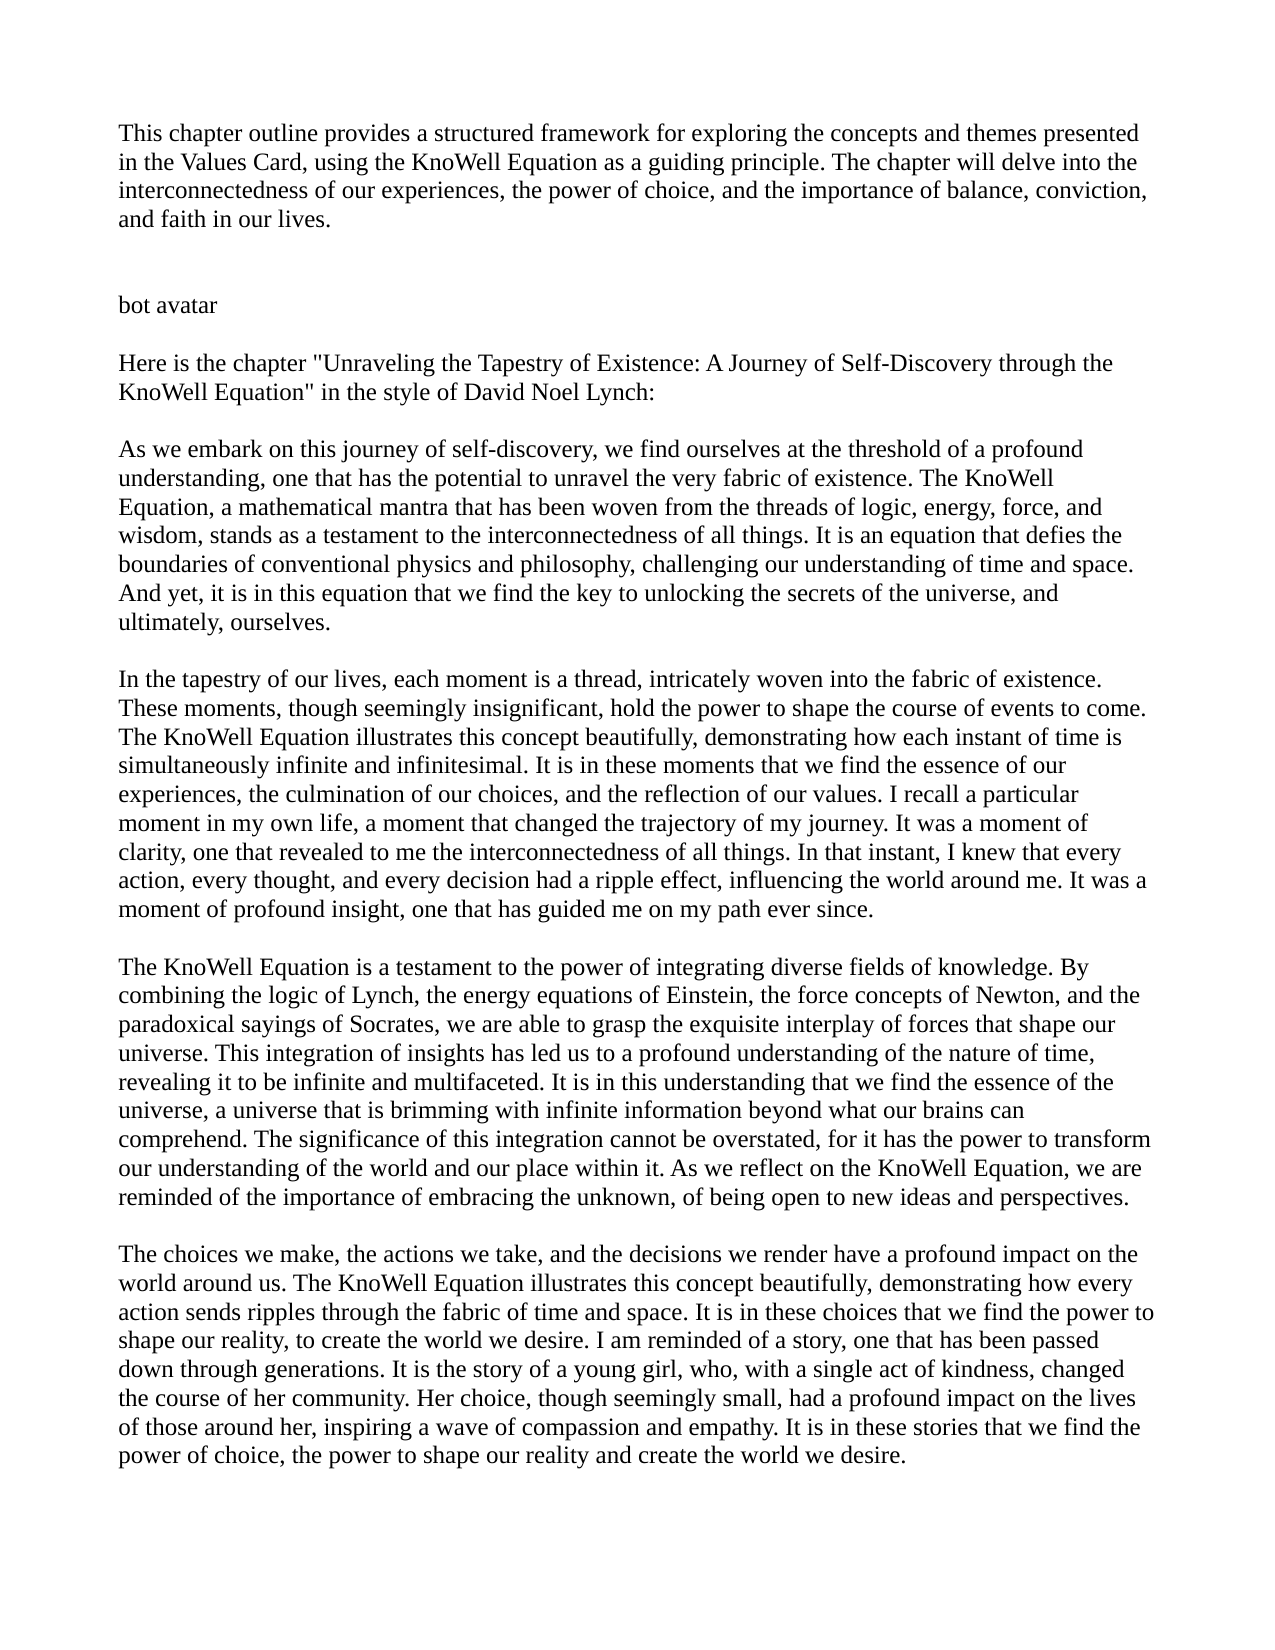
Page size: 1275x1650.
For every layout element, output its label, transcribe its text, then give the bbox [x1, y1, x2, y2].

text This chapter outline provides a structured framework for exploring the concepts and themes presented in the Values Card, using the KnoWell Equation as a guiding principle. The chapter will delve into the interconnectedness of our experiences, the power of choice, and the importance of balance, conviction, and faith in our lives. [118, 118, 1157, 233]
text In the tapestry of our lives, each moment is a thread, intricately woven into the fabric of existence. These moments, though seemingly insignificant, hold the power to shape the course of events to come. The KnoWell Equation illustrates this concept beautifully, demonstrating how each instant of time is simultaneously infinite and infinitesimal. It is in these moments that we find the essence of our experiences, the culmination of our choices, and the reflection of our values. I recall a particular moment in my own life, a moment that changed the trajectory of my journey. It was a moment of clarity, one that revealed to me the interconnectedness of all things. In that instant, I knew that every action, every thought, and every decision had a ripple effect, influencing the world around me. It was a moment of profound insight, one that has guided me on my path ever since. [118, 664, 1157, 923]
text Here is the chapter "Unraveling the Tapestry of Existence: A Journey of Self-Discovery through the KnoWell Equation" in the style of David Noel Lynch: [118, 348, 1157, 406]
text The choices we make, the actions we take, and the decisions we render have a profound impact on the world around us. The KnoWell Equation illustrates this concept beautifully, demonstrating how every action sends ripples through the fabric of time and space. It is in these choices that we find the power to shape our reality, to create the world we desire. I am reminded of a story, one that has been passed down through generations. It is the story of a young girl, who, with a single act of kindness, changed the course of her community. Her choice, though seemingly small, had a profound impact on the lives of those around her, inspiring a wave of compassion and empathy. It is in these stories that we find the power of choice, the power to shape our reality and create the world we desire. [118, 1239, 1157, 1469]
text bot avatar [118, 291, 1157, 319]
text The KnoWell Equation is a testament to the power of integrating diverse fields of knowledge. By combining the logic of Lynch, the energy equations of Einstein, the force concepts of Newton, and the paradoxical sayings of Socrates, we are able to grasp the exquisite interplay of forces that shape our universe. This integration of insights has led us to a profound understanding of the nature of time, revealing it to be infinite and multifaceted. It is in this understanding that we find the essence of the universe, a universe that is brimming with infinite information beyond what our brains can comprehend. The significance of this integration cannot be overstated, for it has the power to transform our understanding of the world and our place within it. As we reflect on the KnoWell Equation, we are reminded of the importance of embracing the unknown, of being open to new ideas and perspectives. [118, 952, 1157, 1211]
text As we embark on this journey of self-discovery, we find ourselves at the threshold of a profound understanding, one that has the potential to unravel the very fabric of existence. The KnoWell Equation, a mathematical mantra that has been woven from the threads of logic, energy, force, and wisdom, stands as a testament to the interconnectedness of all things. It is an equation that defies the boundaries of conventional physics and philosophy, challenging our understanding of time and space. And yet, it is in this equation that we find the key to unlocking the secrets of the universe, and ultimately, ourselves. [118, 434, 1157, 636]
